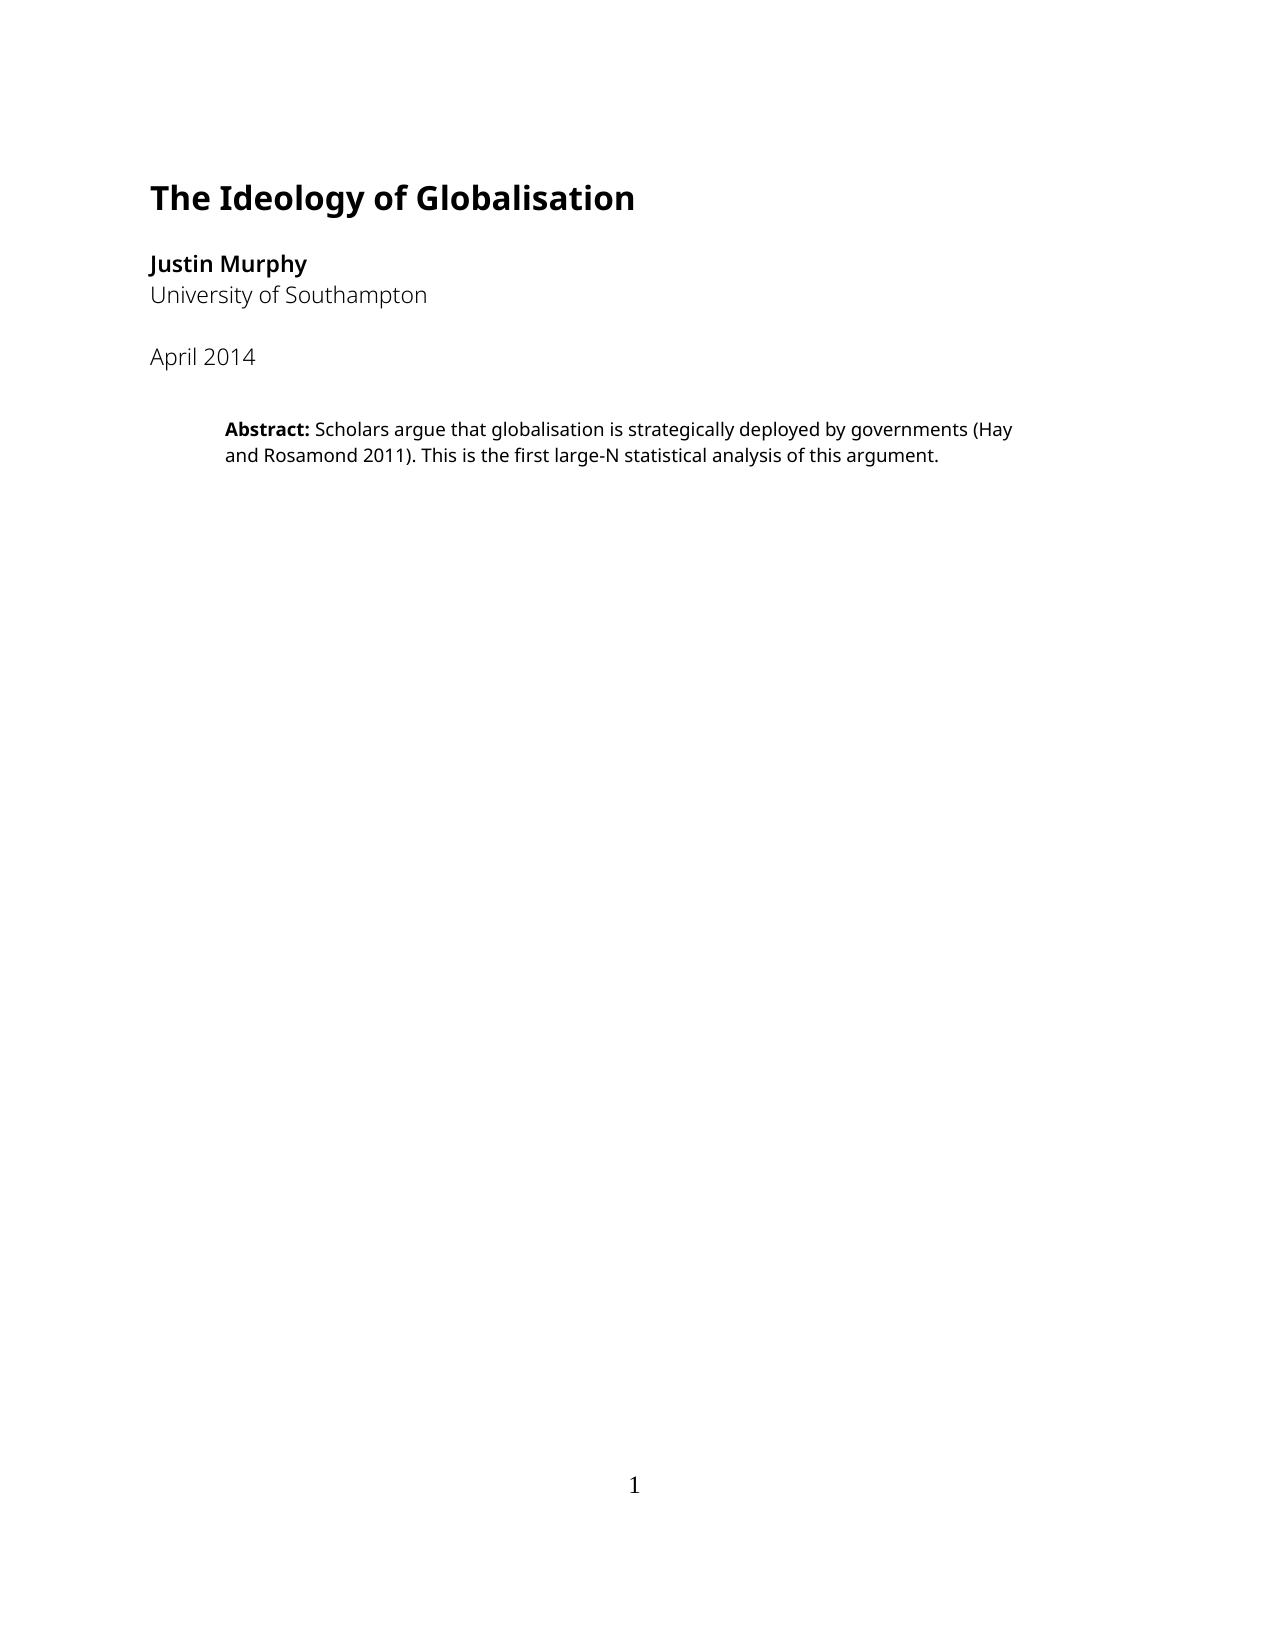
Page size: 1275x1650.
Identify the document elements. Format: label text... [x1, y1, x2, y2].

text Justin Murphy [150, 248, 1125, 279]
title The Ideology of Globalisation [150, 175, 1125, 220]
text April 2014 [150, 340, 1125, 372]
text University of Southampton [150, 279, 1125, 310]
text Abstract: Scholars argue that globalisation is strategically deployed by governments (Hay and Rosamond 2011). This is the first large-N statistical analysis of this argument. [225, 417, 1050, 468]
